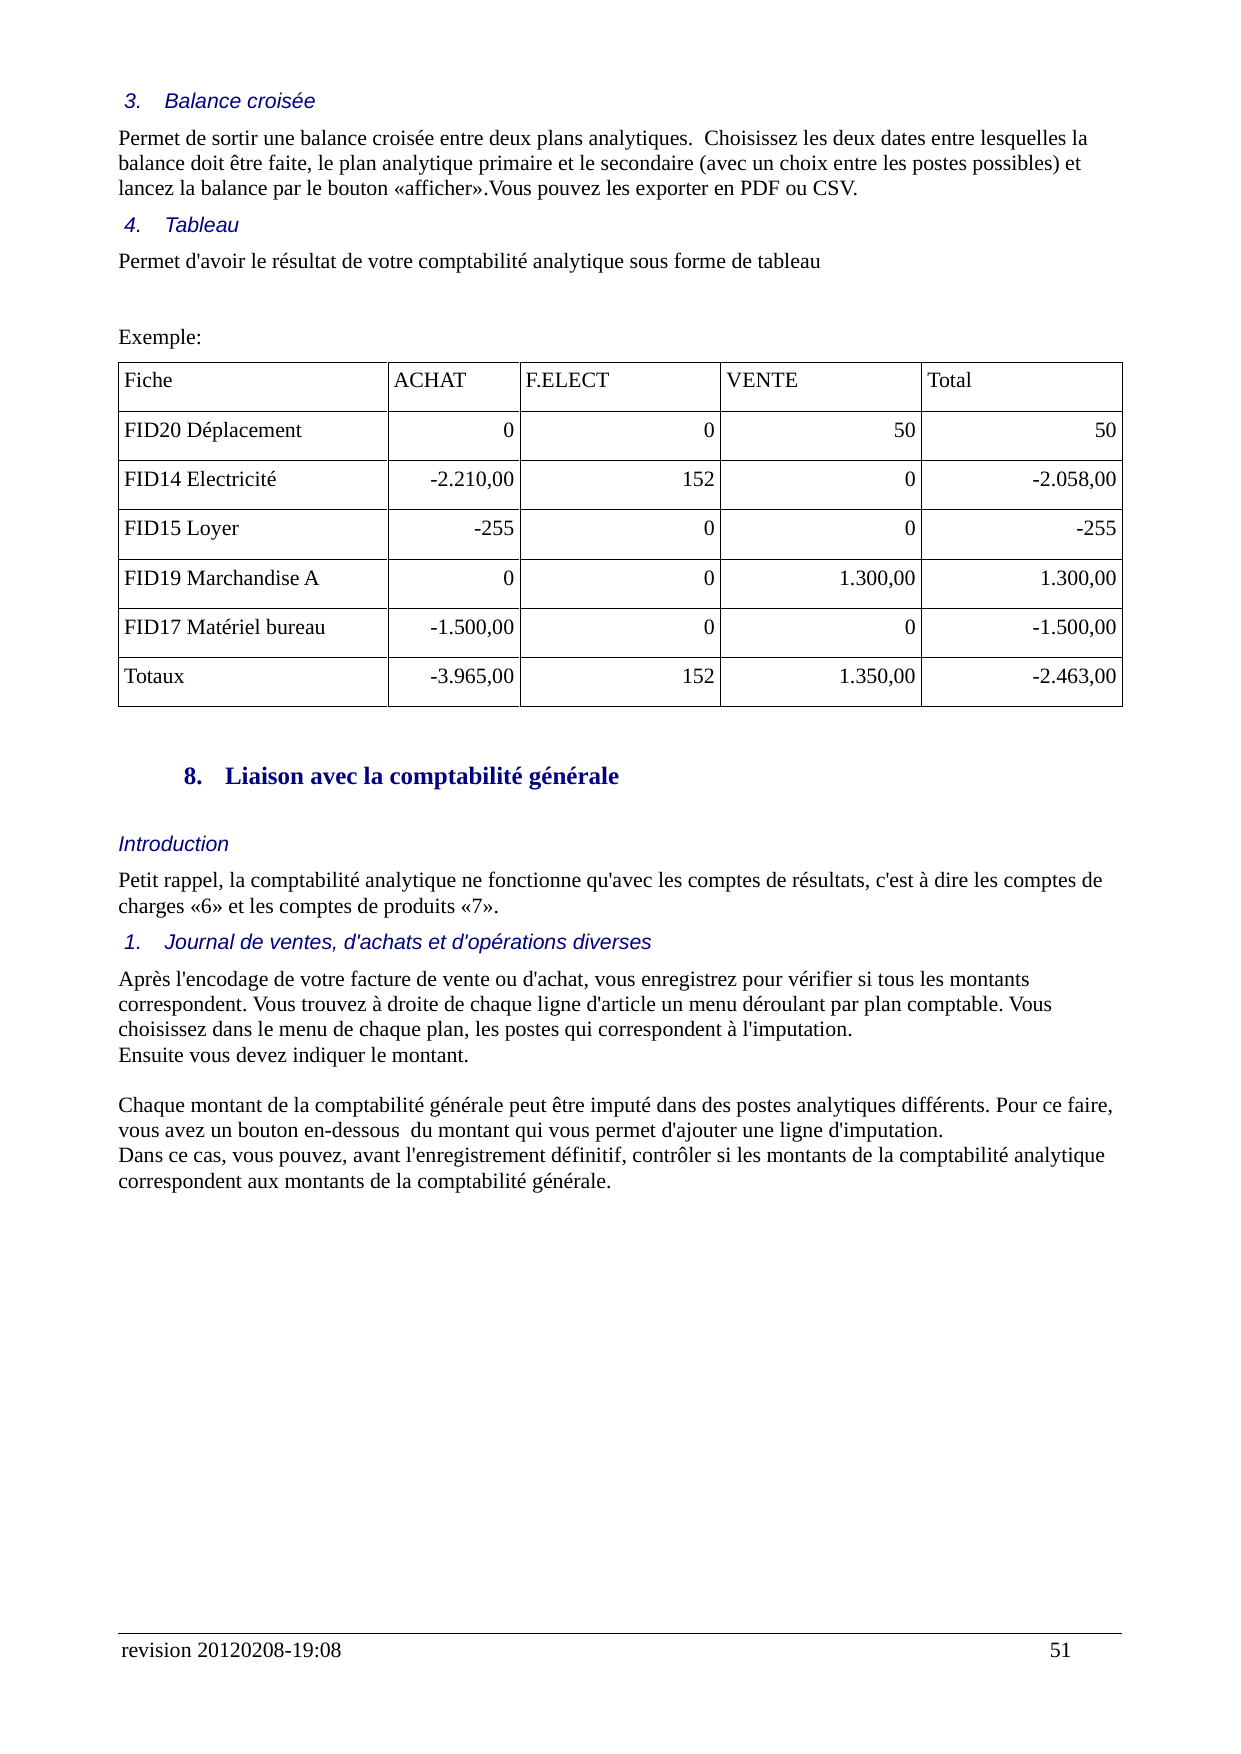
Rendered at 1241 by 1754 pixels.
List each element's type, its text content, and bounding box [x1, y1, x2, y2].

text Ensuite vous devez indiquer le montant. [118, 1042, 1122, 1067]
text Chaque montant de la comptabilité générale peut être imputé dans des postes analytiques différents. Pour ce faire, vous avez un bouton en-dessous du montant qui vous permet d'ajouter une ligne d'imputation. [118, 1092, 1122, 1142]
table_cell 50 [721, 412, 921, 460]
table_cell 0 [721, 609, 921, 657]
table_header VENTE [721, 363, 921, 411]
table_cell 0 [521, 560, 720, 608]
table_cell -2.058,00 [922, 461, 1122, 509]
table_cell -1.500,00 [922, 609, 1122, 657]
table_cell 1.300,00 [721, 560, 921, 608]
text Permet de sortir une balance croisée entre deux plans analytiques. Choisissez les deux dates entre lesquelles la balance doit être faite, le plan analytique primaire et le secondaire (avec un choix entre les postes possibles) et lancez la balance par le bouton «afficher».Vous pouvez les exporter en PDF ou CSV. [118, 125, 1122, 200]
text Exemple: [118, 324, 1122, 349]
table_cell 0 [521, 412, 720, 460]
table_cell -255 [922, 510, 1122, 559]
text Après l'encodage de votre facture de vente ou d'achat, vous enregistrez pour vérifier si tous les montants correspondent. Vous trouvez à droite de chaque ligne d'article un menu déroulant par plan comptable. Vous choisissez dans le menu de chaque plan, les postes qui correspondent à l'imputation. [118, 966, 1122, 1042]
table_cell 0 [721, 510, 921, 559]
table_cell -2.463,00 [922, 658, 1122, 706]
subtitle Introduction [118, 831, 1122, 856]
subtitle Journal de ventes, d'achats et d'opérations diverses [118, 930, 1122, 954]
subtitle Liaison avec la comptabilité générale [177, 761, 1122, 790]
text Permet d'avoir le résultat de votre comptabilité analytique sous forme de tableau [118, 248, 1122, 274]
text Dans ce cas, vous pouvez, avant l'enregistrement définitif, contrôler si les montants de la comptabilité analytique correspondent aux montants de la comptabilité générale. [118, 1142, 1122, 1193]
table_cell -1.500,00 [389, 609, 519, 657]
table_cell -2.210,00 [389, 461, 519, 509]
table_header F.ELECT [521, 363, 720, 411]
subtitle Tableau [118, 212, 1122, 237]
table_cell 0 [521, 510, 720, 559]
table_cell 0 [389, 560, 519, 608]
table_cell 0 [521, 609, 720, 657]
table_header Total [922, 363, 1122, 411]
table_cell FID17 Matériel bureau [119, 609, 387, 657]
table_cell FID19 Marchandise A [119, 560, 387, 608]
table_cell FID20 Déplacement [119, 412, 387, 460]
table_cell Totaux [119, 658, 387, 706]
table_cell 1.300,00 [922, 560, 1122, 608]
table_header ACHAT [389, 363, 519, 411]
table_header Fiche [119, 363, 387, 411]
table_cell 0 [721, 461, 921, 509]
table_cell 152 [521, 461, 720, 509]
table_cell 50 [922, 412, 1122, 460]
table_cell 152 [521, 658, 720, 706]
table_cell -255 [389, 510, 519, 559]
text Petit rappel, la comptabilité analytique ne fonctionne qu'avec les comptes de résultats, c'est à dire les comptes de charges «6» et les comptes de produits «7». [118, 867, 1122, 918]
table_cell FID14 Electricité [119, 461, 387, 509]
table_cell -3.965,00 [389, 658, 519, 706]
table_cell 0 [389, 412, 519, 460]
subtitle Balance croisée [118, 88, 1122, 113]
table_cell 1.350,00 [721, 658, 921, 706]
table_cell FID15 Loyer [119, 510, 387, 559]
